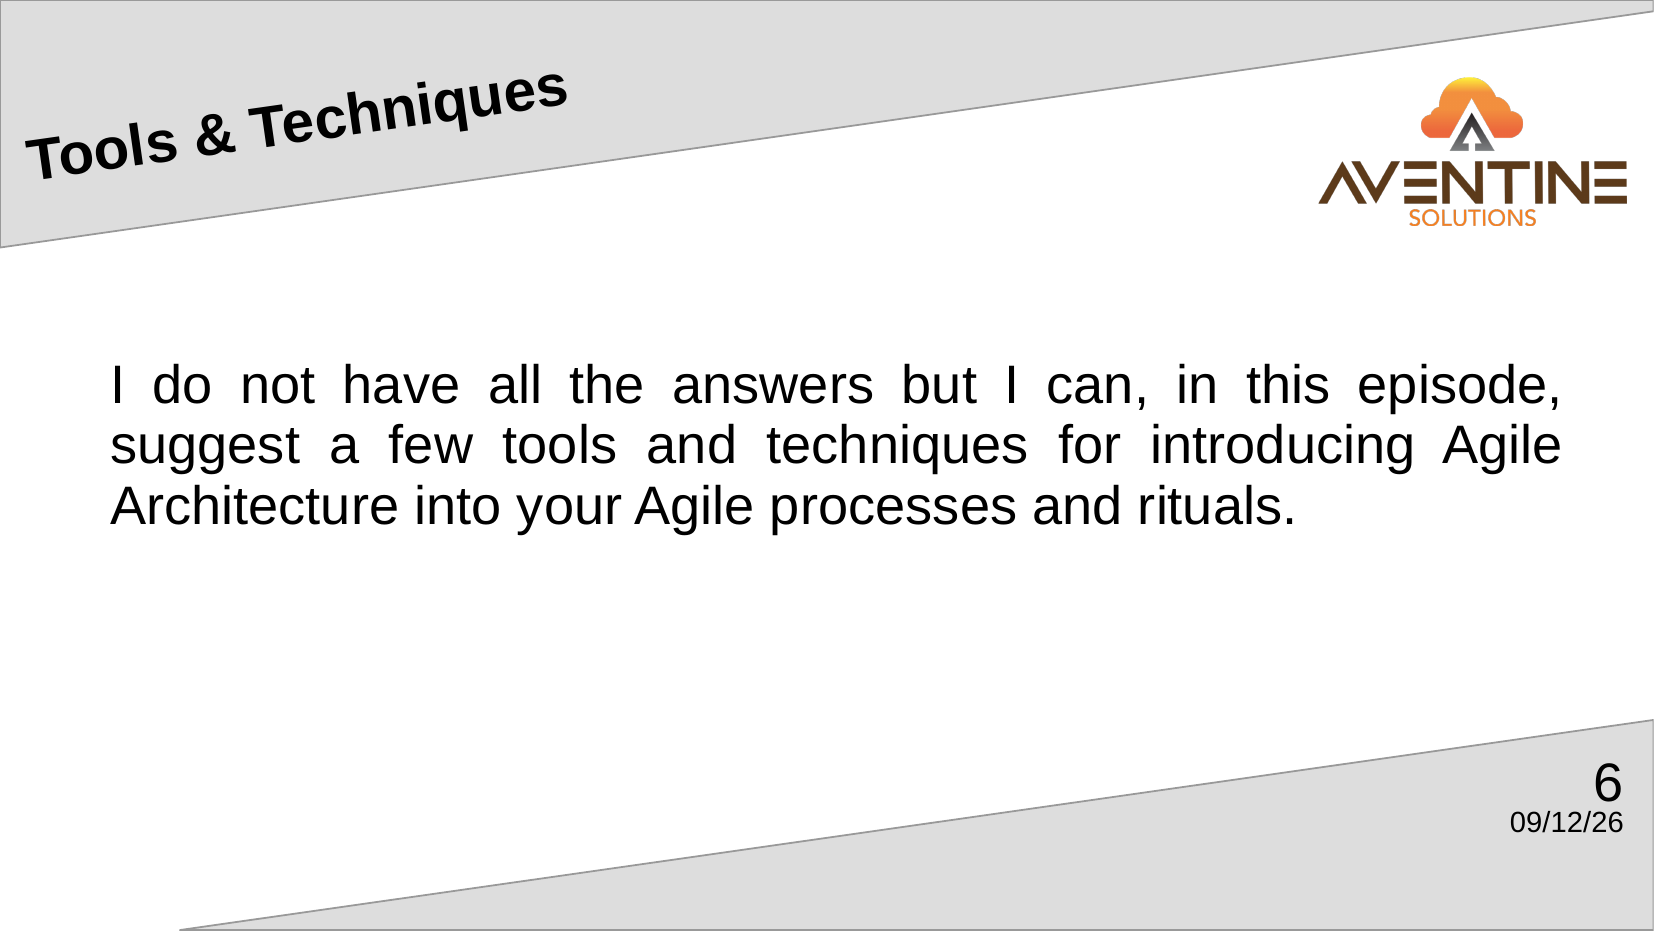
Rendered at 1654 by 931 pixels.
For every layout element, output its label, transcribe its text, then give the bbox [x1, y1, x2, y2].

title Tools & Techniques [16, 0, 1501, 239]
list I do not have all the answers but I can, in this episode, suggest a few tools and techniques for introducing Agile Architecture into your Agile processes and rituals. [109, 354, 1565, 894]
picture [1317, 77, 1627, 226]
